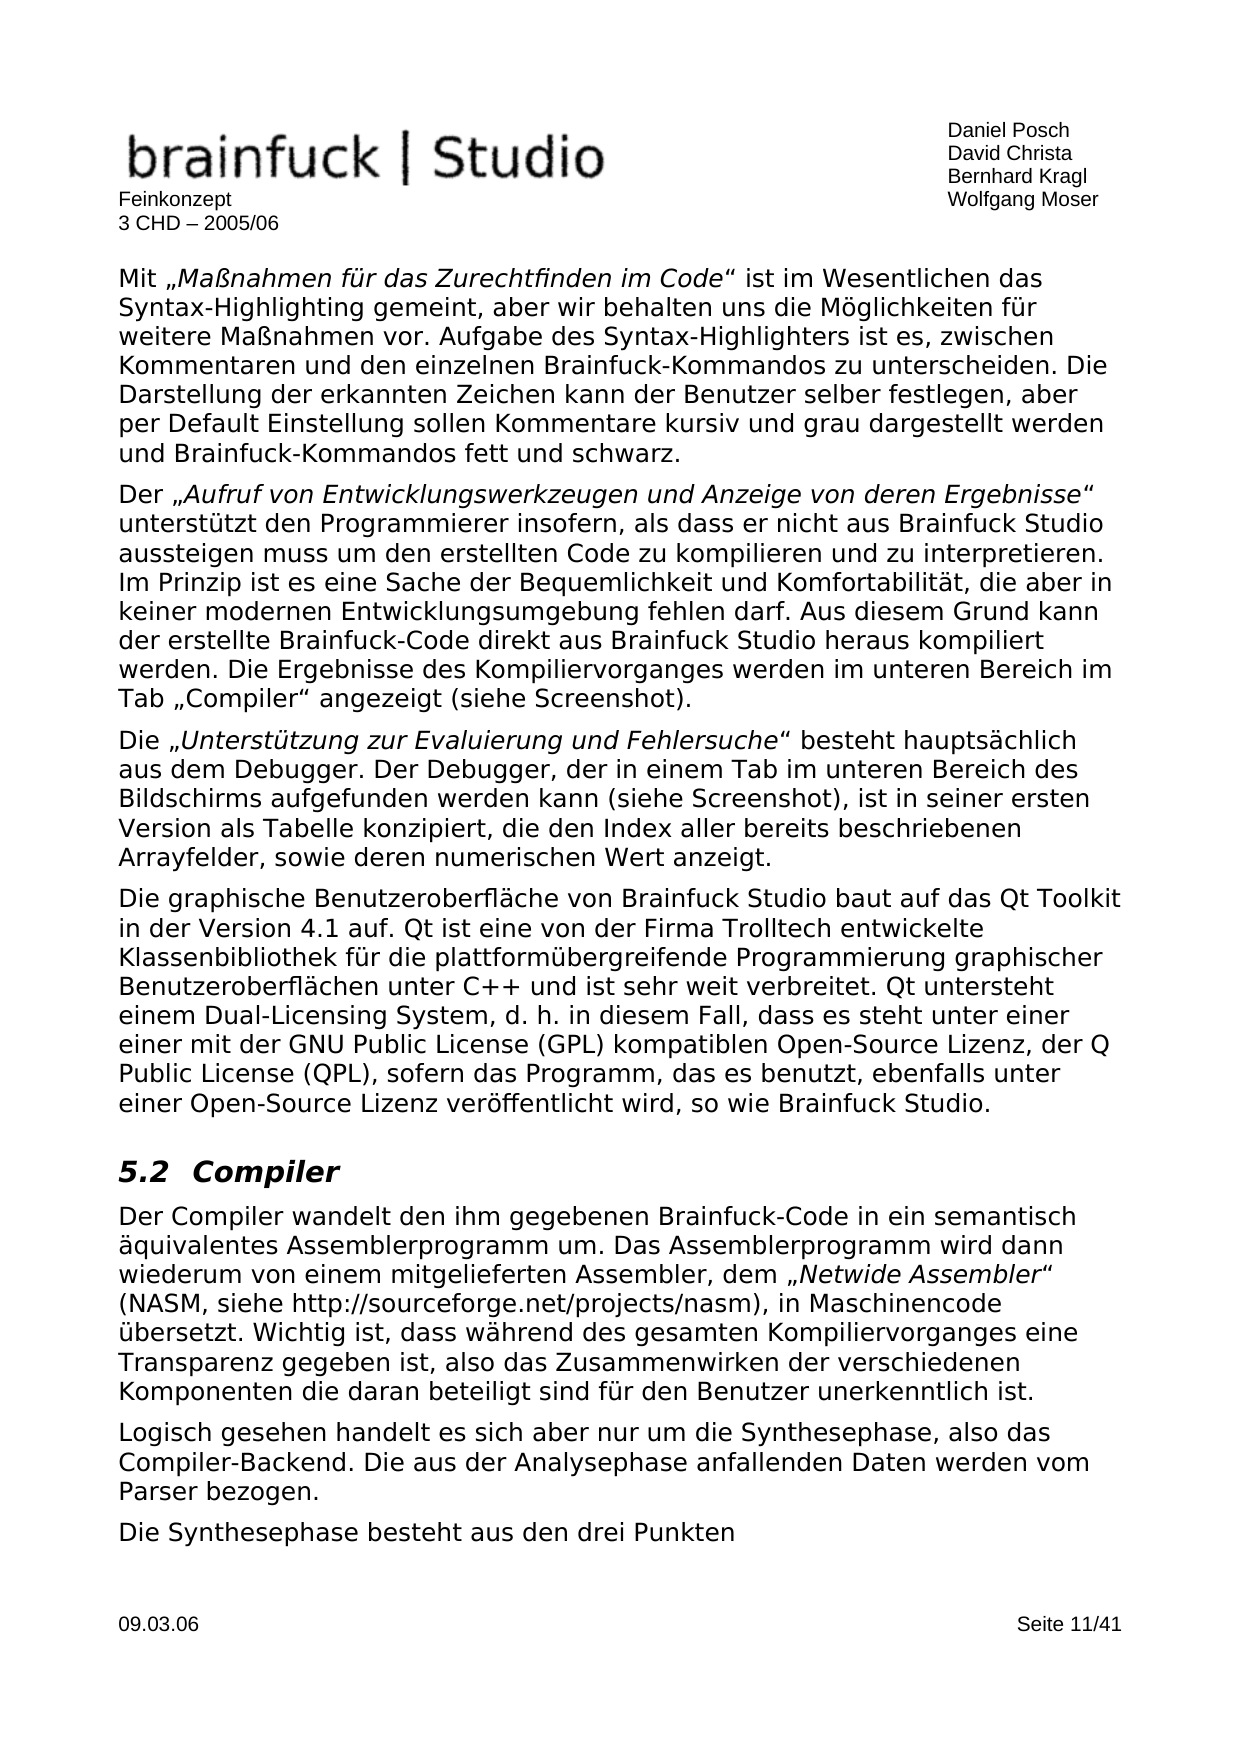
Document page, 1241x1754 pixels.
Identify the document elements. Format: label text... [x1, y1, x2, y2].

text Der Compiler wandelt den ihm gegebenen Brainfuck-Code in ein semantisch äquivalentes Assemblerprogramm um. Das Assemblerprogramm wird dann wiederum von einem mitgelieferten Assembler, dem „Netwide Assembler“ (NASM, siehe http://sourceforge.net/projects/nasm), in Maschinencode übersetzt. Wichtig ist, dass während des gesamten Kompiliervorganges eine Transparenz gegeben ist, also das Zusammenwirken der verschiedenen Komponenten die daran beteiligt sind für den Benutzer unerkenntlich ist. [118, 1202, 1122, 1406]
text Die Synthesephase besteht aus den drei Punkten [118, 1518, 1122, 1548]
text Die „Unterstützung zur Evaluierung und Fehlersuche“ besteht hauptsächlich aus dem Debugger. Der Debugger, der in einem Tab im unteren Bereich des Bildschirms aufgefunden werden kann (siehe Screenshot), ist in seiner ersten Version als Tabelle konzipiert, die den Index aller bereits beschriebenen Arrayfelder, sowie deren numerischen Wert anzeigt. [118, 726, 1122, 872]
subtitle Compiler [118, 1155, 1122, 1189]
text Mit „Maßnahmen für das Zurechtfinden im Code“ ist im Wesentlichen das Syntax-Highlighting gemeint, aber wir behalten uns die Möglichkeiten für weitere Maßnahmen vor. Aufgabe des Syntax-Highlighters ist es, zwischen Kommentaren und den einzelnen Brainfuck-Kommandos zu unterscheiden. Die Darstellung der erkannten Zeichen kann der Benutzer selber festlegen, aber per Default Einstellung sollen Kommentare kursiv und grau dargestellt werden und Brainfuck-Kommandos fett und schwarz. [118, 264, 1122, 468]
text Der „Aufruf von Entwicklungswerkzeugen und Anzeige von deren Ergebnisse“ unterstützt den Programmierer insofern, als dass er nicht aus Brainfuck Studio aussteigen muss um den erstellten Code zu kompilieren und zu interpretieren. Im Prinzip ist es eine Sache der Bequemlichkeit und Komfortabilität, die aber in keiner modernen Entwicklungsumgebung fehlen darf. Aus diesem Grund kann der erstellte Brainfuck-Code direkt aus Brainfuck Studio heraus kompiliert werden. Die Ergebnisse des Kompiliervorganges werden im unteren Bereich im Tab „Compiler“ angezeigt (siehe Screenshot). [118, 480, 1122, 714]
text Die graphische Benutzeroberfläche von Brainfuck Studio baut auf das Qt Toolkit in der Version 4.1 auf. Qt ist eine von der Firma Trolltech entwickelte Klassenbibliothek für die plattformübergreifende Programmierung graphischer Benutzeroberflächen unter C++ und ist sehr weit verbreitet. Qt untersteht einem Dual-Licensing System, d. h. in diesem Fall, dass es steht unter einer einer mit der GNU Public License (GPL) kompatiblen Open-Source Lizenz, der Q Public License (QPL), sofern das Programm, das es benutzt, ebenfalls unter einer Open-Source Lizenz veröffentlicht wird, so wie Brainfuck Studio. [118, 884, 1122, 1118]
text Logisch gesehen handelt es sich aber nur um die Synthesephase, also das Compiler-Backend. Die aus der Analysephase anfallenden Daten werden vom Parser bezogen. [118, 1418, 1122, 1506]
picture [118, 118, 609, 187]
